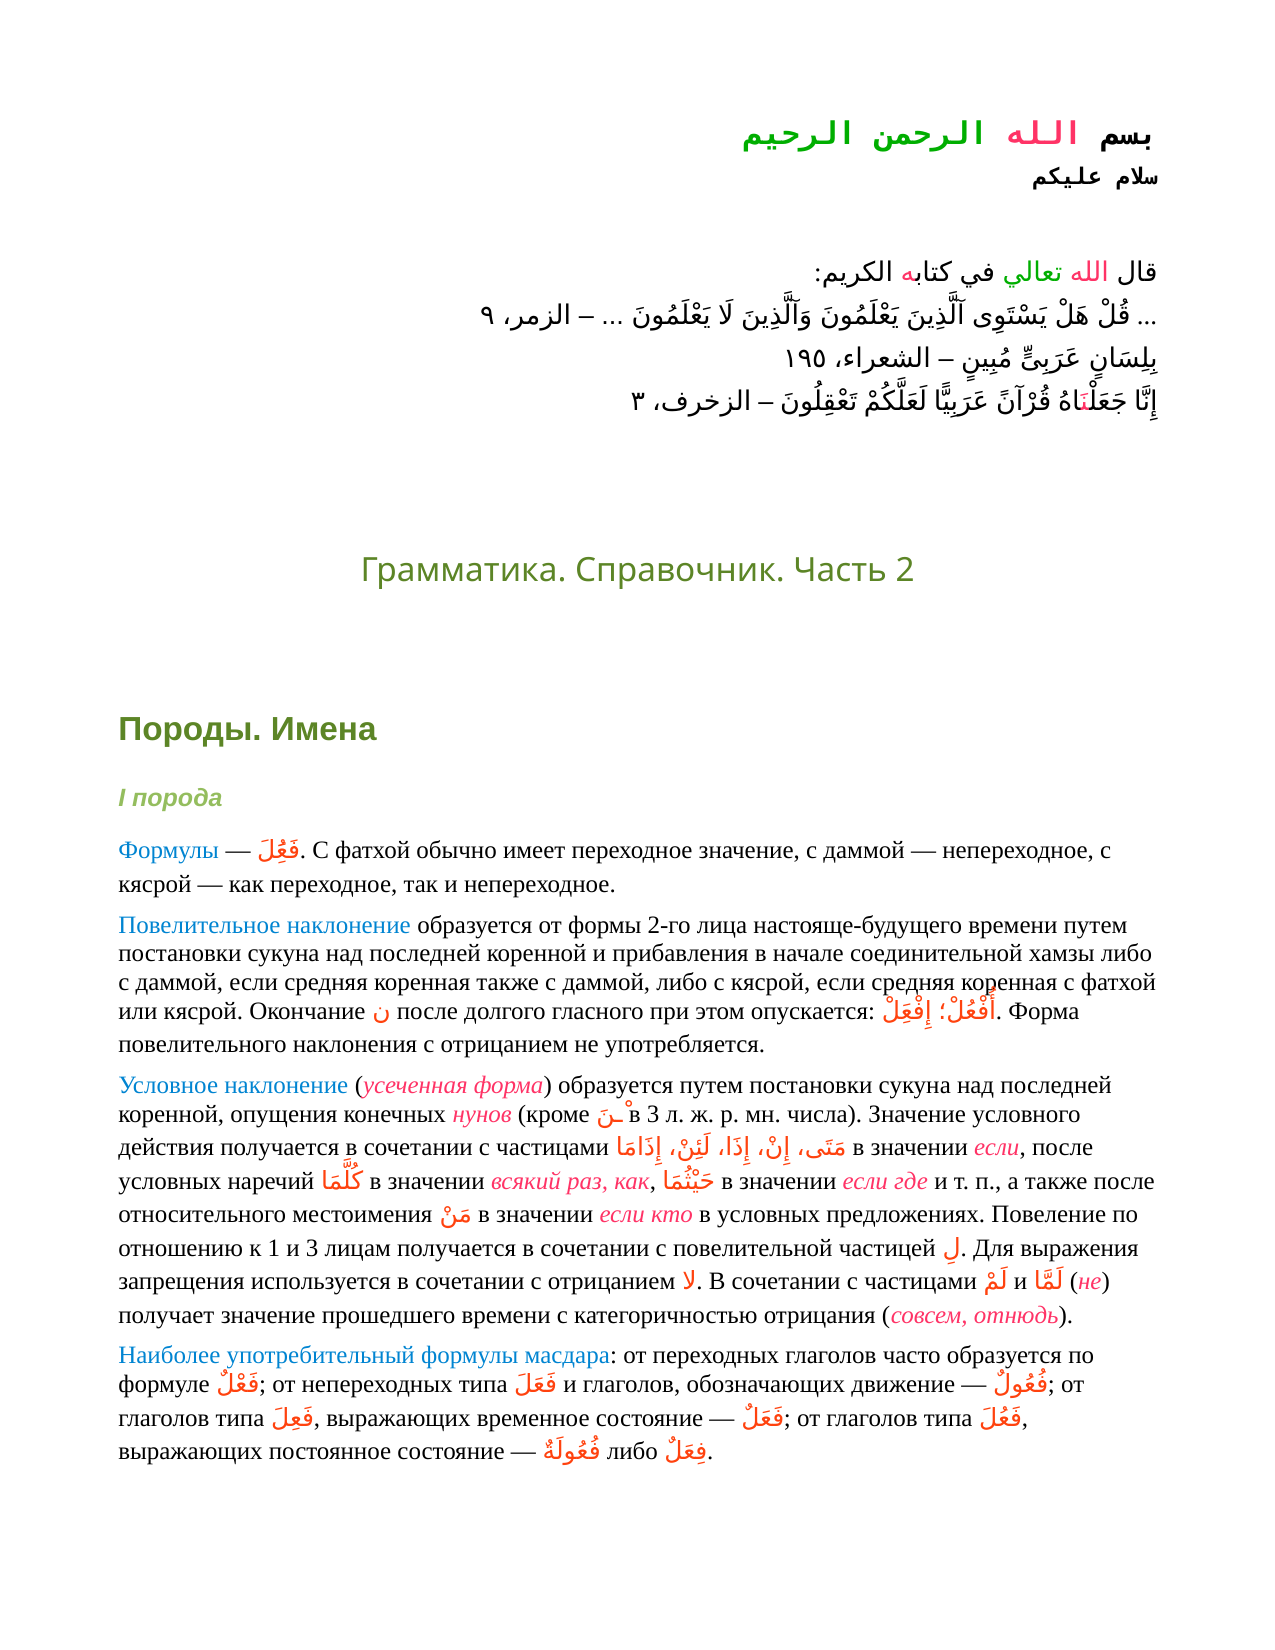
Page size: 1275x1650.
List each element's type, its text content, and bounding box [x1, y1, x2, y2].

text :قال الله تعالي في كتابه الكريم [118, 256, 1157, 287]
subtitle Породы. Имена [118, 709, 1157, 748]
text Повелительное наклонение образуется от формы 2-го лица настояще-будущего времени путем постановки сукуна над последней коренной и прибавления в начале соединительной хамзы либо с даммой, если средняя коренная также с даммой, либо с кясрой, если средняя коренная с фатхой или кясрой. Окончание ن после долгого гласного при этом опускается: أُفْعُلْ؛ إِفْعَِلْ. Форма повелительного наклонения с отрицанием не употребляется. [118, 910, 1157, 1058]
subtitle I порода [118, 783, 1157, 812]
text Грамматика. Справочник. Часть 2 [118, 546, 1157, 591]
text بسم الله الرحمن الرحيم [118, 118, 1157, 153]
text Формулы — فَعَُِلَ. С фатхой обычно имеет переходное значение, с даммой — непереходное, с кясрой — как переходное, так и непереходное. [118, 836, 1157, 898]
text بِلِسَانٍ عَرَبِىٍّ مُبِينٍ – الشعراء، ١٩٥ [118, 342, 1157, 373]
text سلام عليكم [118, 165, 1157, 191]
text قُلْ هَلْ يَسْتَوِى آلَّذِينَ يَعْلَمُونَ وَآلَّذِينَ لَا يَعْلَمُونَ ... – الزمر، ٩ ... [118, 299, 1157, 330]
text Наиболее употребительный формулы масдара: от переходных глаголов часто образуется по формуле فَعْلٌ; от непереходных типа فَعَلَ и глаголов, обозначающих движение — فُعُولٌ; от глаголов типа فَعِلَ, выражающих временное состояние — فَعَلٌ; от глаголов типа فَعُلَ, выражающих постоянное состояние — فُعُولَةٌ либо فِعَلٌ. [118, 1341, 1157, 1470]
text إِنَّا جَعَلْنَاهُ قُرْآنً عَرَبِيًّا لَعَلَّكُمْ تَعْقِلُونَ – الزخرف، ٣ [118, 385, 1157, 416]
text Условное наклонение (усеченная форма) образуется путем постановки сукуна над последней коренной, опущения конечных нунов (кроме ـْنَ в 3 л. ж. р. мн. числа). Значение условного действия получается в сочетании с частицами مَتَى، إِنْ، إِذَا، لَئِنْ، إِذَامَا в значении если, после условных наречий كُلَّمَا в значении всякий раз, как, حَيْثُمَا в значении если где и т. п., а также после относительного местоимения مَنْ в значении если кто в условных предложениях. Повеление по отношению к 1 и 3 лицам получается в сочетании с повелительной частицей لِ. Для выражения запрещения используется в сочетании с отрицанием لا. В сочетании с частицами لَمْ и لَمَّا (не) получает значение прошедшего времени с категоричностью отрицания (совсем, отнюдь). [118, 1070, 1157, 1329]
